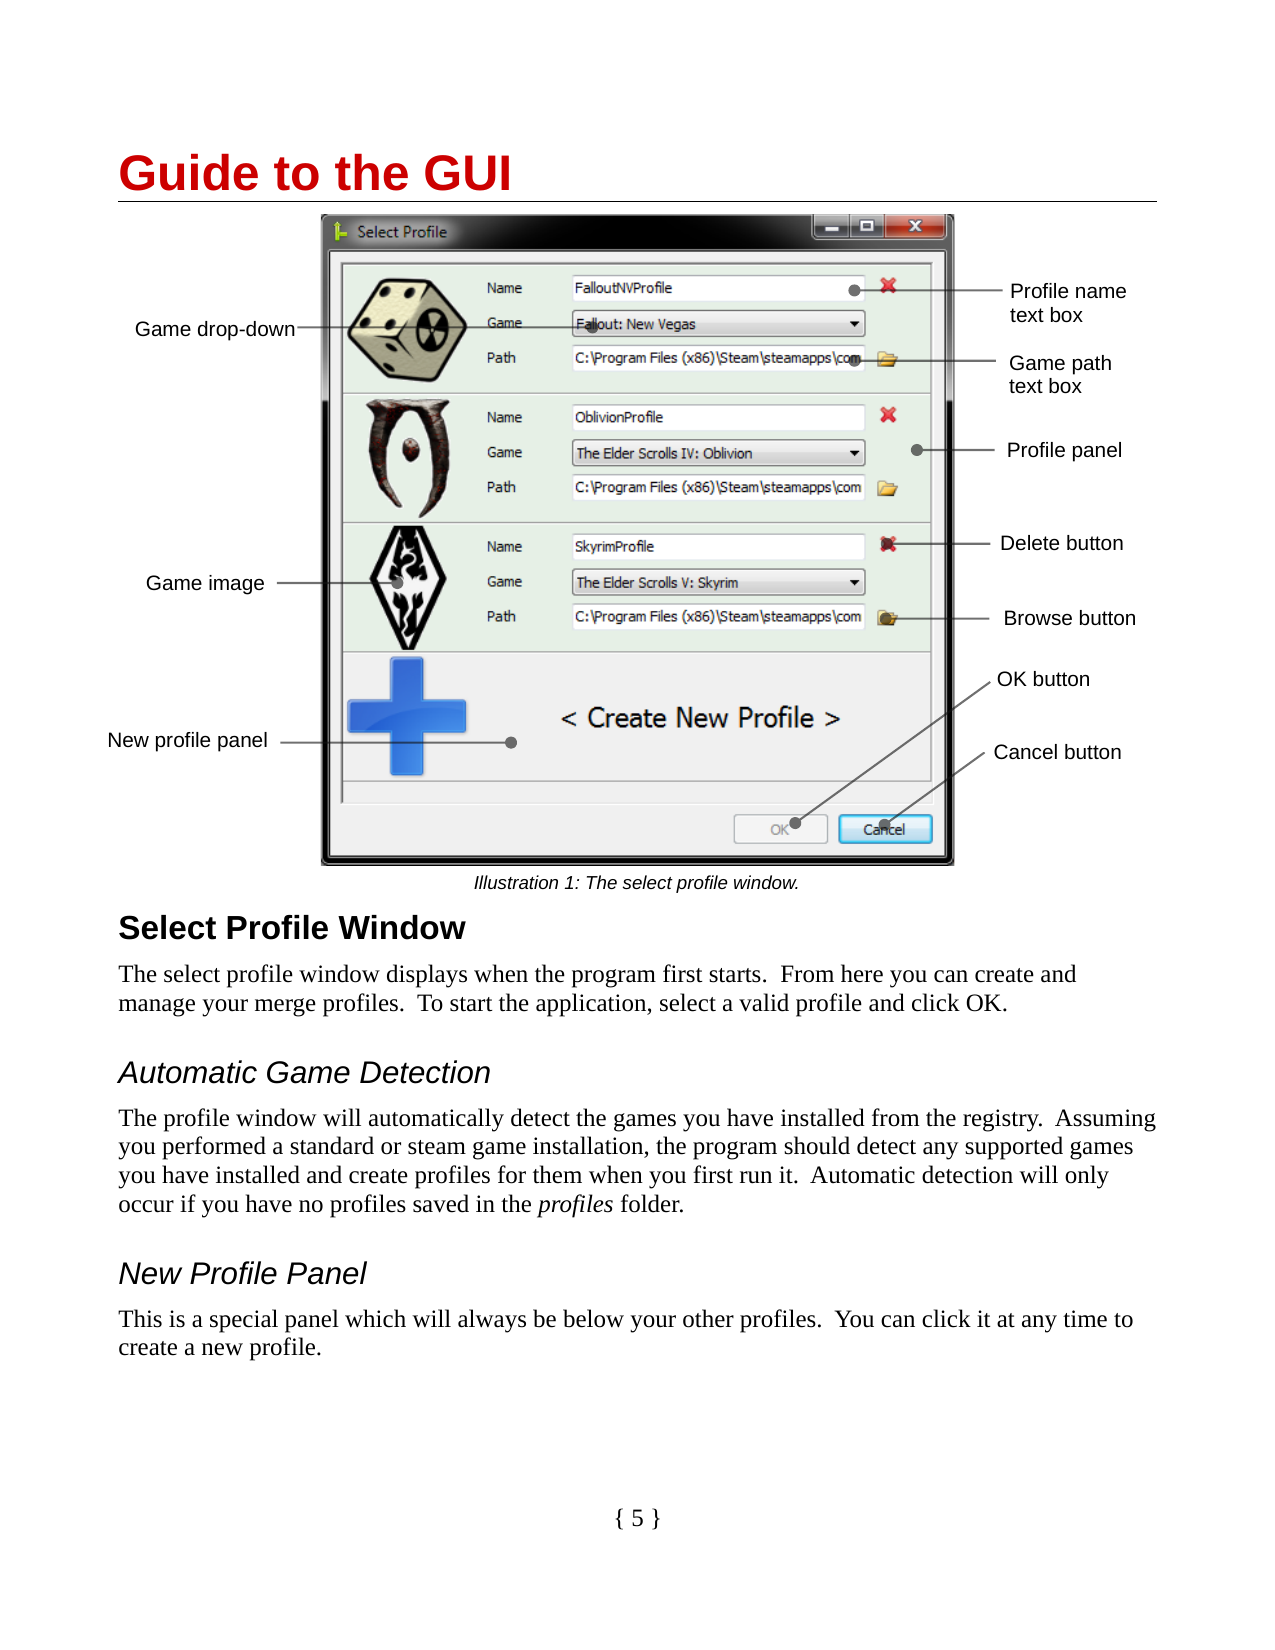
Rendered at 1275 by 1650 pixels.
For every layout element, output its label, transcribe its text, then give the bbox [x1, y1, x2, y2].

text The select profile window displays when the program first starts. From here you can create and manage your merge profiles. To start the application, select a valid profile and click OK. [118, 959, 1157, 1017]
text Illustration 1: The select profile window. [115, 866, 1160, 893]
subtitle New Profile Panel [118, 1255, 1157, 1291]
text This is a special panel which will always be below your other profiles. You can click it at any time to create a new profile. [118, 1304, 1157, 1361]
text The profile window will automatically detect the games you have installed from the registry. Assuming you performed a standard or steam game installation, the program should detect any supported games you have installed and create profiles for them when you first run it. Automatic detection will only occur if you have no profiles saved in the profiles folder. [118, 1103, 1157, 1218]
subtitle Guide to the GUI [118, 143, 1157, 201]
subtitle [955, 214, 1160, 226]
subtitle Automatic Game Detection [118, 1054, 1157, 1090]
picture [320, 214, 955, 866]
subtitle [115, 214, 320, 226]
subtitle Select Profile Window [118, 893, 1157, 947]
